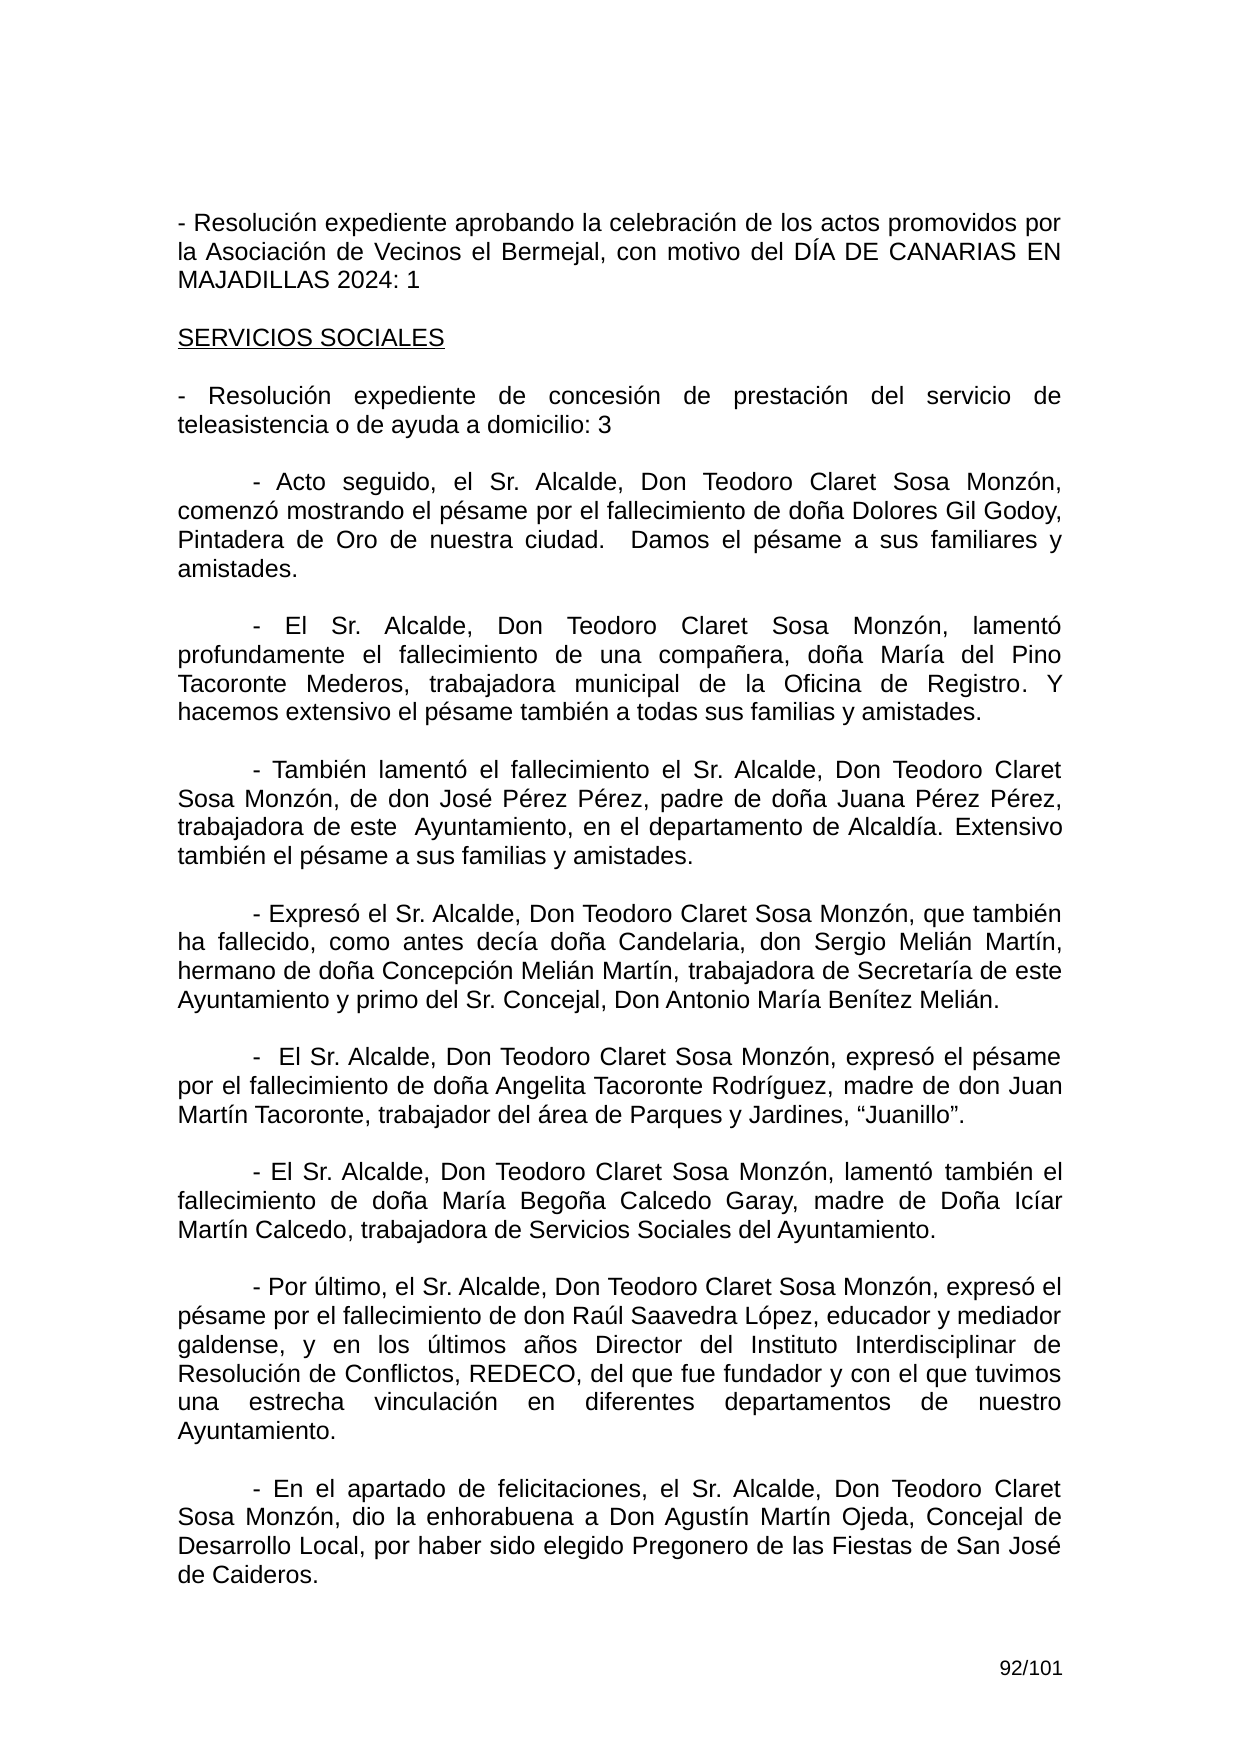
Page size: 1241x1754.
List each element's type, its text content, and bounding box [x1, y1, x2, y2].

text - Resolución expediente aprobando la celebración de los actos promovidos por la Asociación de Vecinos el Bermejal, con motivo del DÍA DE CANARIAS EN MAJADILLAS 2024: 1 [177, 208, 1063, 294]
text - El Sr. Alcalde, Don Teodoro Claret Sosa Monzón, lamentó profundamente el fallecimiento de una compañera, doña María del Pino Tacoronte Mederos, trabajadora municipal de la Oficina de Registro. Y hacemos extensivo el pésame también a todas sus familias y amistades. [177, 611, 1063, 726]
text - En el apartado de felicitaciones, el Sr. Alcalde, Don Teodoro Claret Sosa Monzón, dio la enhorabuena a Don Agustín Martín Ojeda, Concejal de Desarrollo Local, por haber sido elegido Pregonero de las Fiestas de San José de Caideros. [177, 1473, 1063, 1588]
text - También lamentó el fallecimiento el Sr. Alcalde, Don Teodoro Claret Sosa Monzón, de don José Pérez Pérez, padre de doña Juana Pérez Pérez, trabajadora de este Ayuntamiento, en el departamento de Alcaldía. Extensivo también el pésame a sus familias y amistades. [177, 755, 1063, 870]
text SERVICIOS SOCIALES [177, 323, 1063, 352]
text - Por último, el Sr. Alcalde, Don Teodoro Claret Sosa Monzón, expresó el pésame por el fallecimiento de don Raúl Saavedra López, educador y mediador galdense, y en los últimos años Director del Instituto Interdisciplinar de Resolución de Conflictos, REDECO, del que fue fundador y con el que tuvimos una estrecha vinculación en diferentes departamentos de nuestro Ayuntamiento. [177, 1272, 1063, 1445]
text - El Sr. Alcalde, Don Teodoro Claret Sosa Monzón, lamentó también el fallecimiento de doña María Begoña Calcedo Garay, madre de Doña Icíar Martín Calcedo, trabajadora de Servicios Sociales del Ayuntamiento. [177, 1157, 1063, 1243]
text - Expresó el Sr. Alcalde, Don Teodoro Claret Sosa Monzón, que también ha fallecido, como antes decía doña Candelaria, don Sergio Melián Martín, hermano de doña Concepción Melián Martín, trabajadora de Secretaría de este Ayuntamiento y primo del Sr. Concejal, Don Antonio María Benítez Melián. [177, 898, 1063, 1013]
text - Resolución expediente de concesión de prestación del servicio de teleasistencia o de ayuda a domicilio: 3 [177, 381, 1063, 438]
text - Acto seguido, el Sr. Alcalde, Don Teodoro Claret Sosa Monzón, comenzó mostrando el pésame por el fallecimiento de doña Dolores Gil Godoy, Pintadera de Oro de nuestra ciudad. Damos el pésame a sus familiares y amistades. [177, 467, 1063, 582]
text - El Sr. Alcalde, Don Teodoro Claret Sosa Monzón, expresó el pésame por el fallecimiento de doña Angelita Tacoronte Rodríguez, madre de don Juan Martín Tacoronte, trabajador del área de Parques y Jardines, “Juanillo”. [177, 1042, 1063, 1128]
